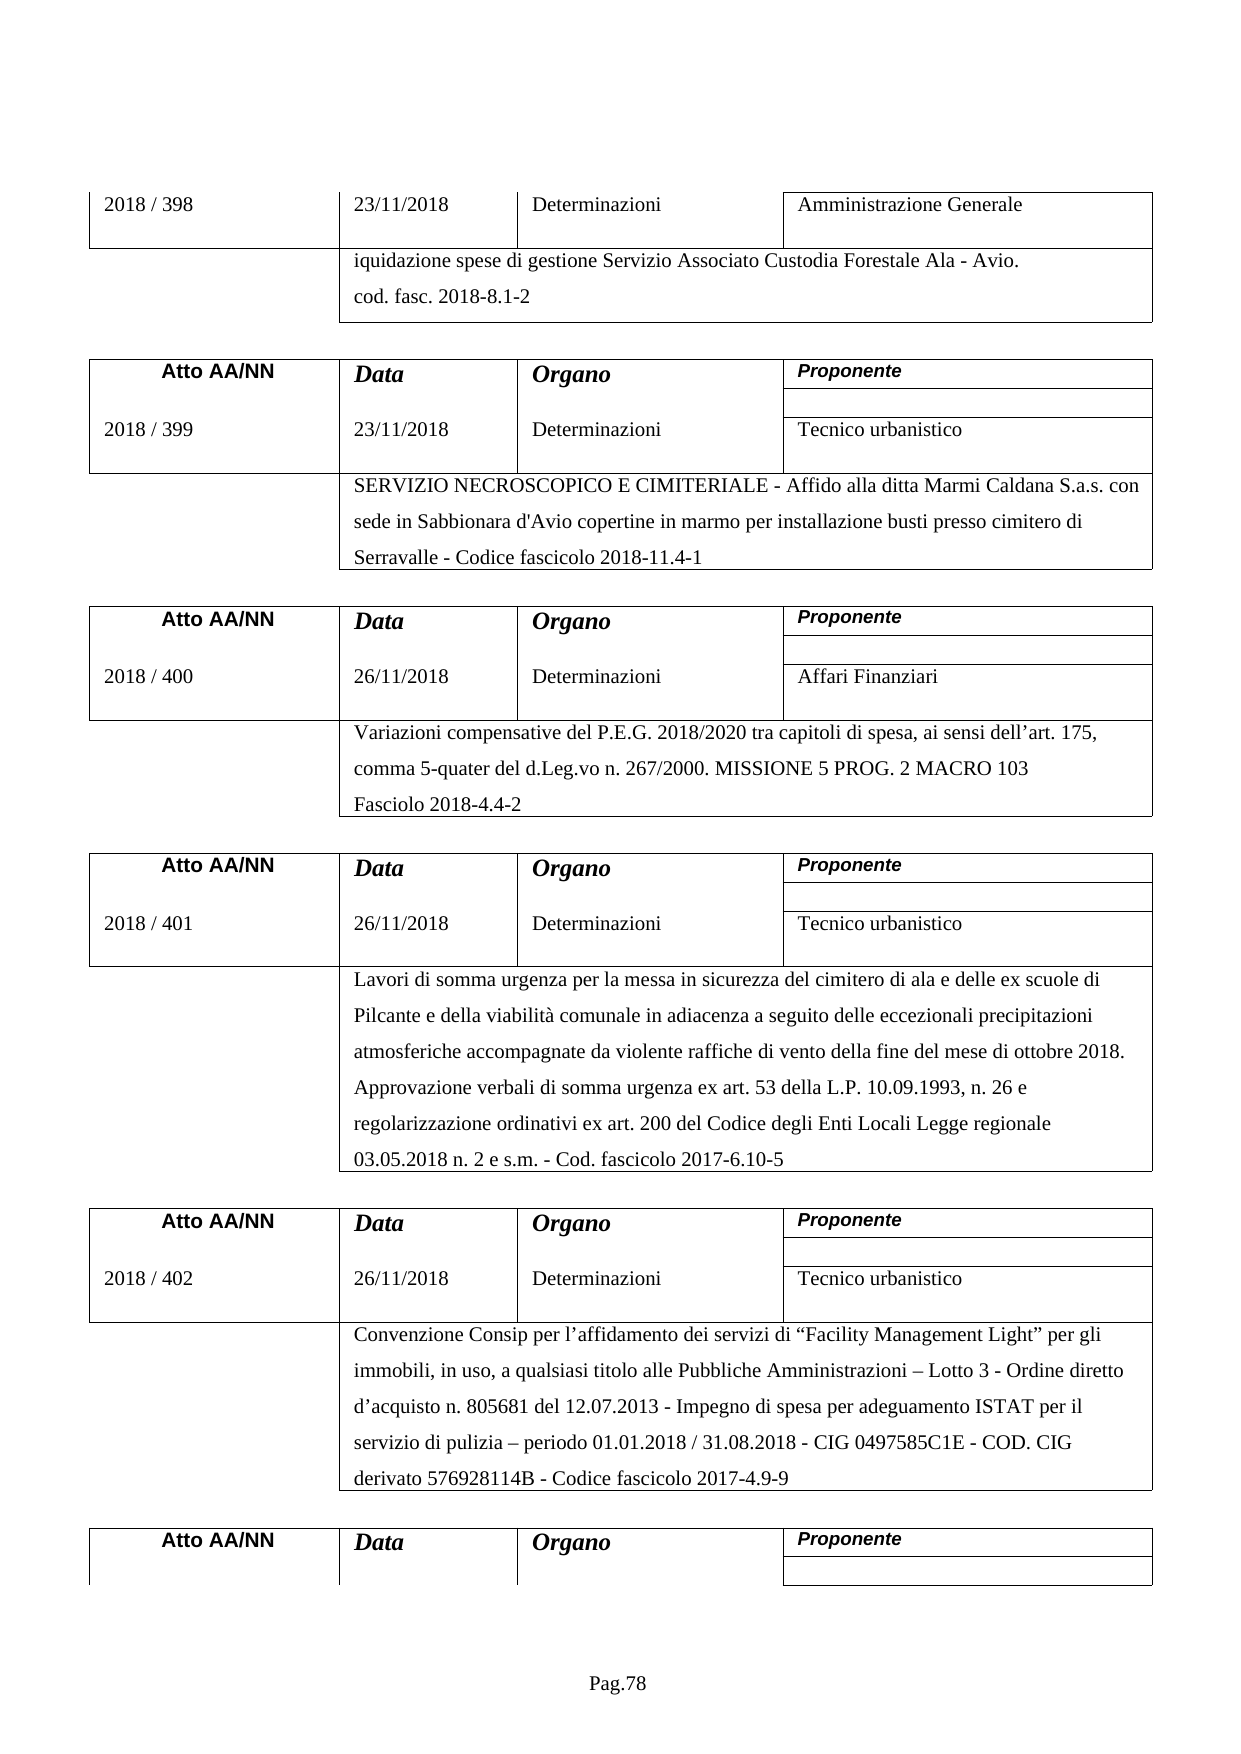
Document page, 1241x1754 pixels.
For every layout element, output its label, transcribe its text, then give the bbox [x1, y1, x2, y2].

table_cell Variazioni compensative del P.E.G. 2018/2020 tra capitoli di spesa, ai sensi dell’art. 175, comma 5-quater del d.Leg.vo n. 267/2000. MISSIONE 5 PROG. 2 MACRO 103 Fasciolo 2018-4.4-2 [340, 721, 1152, 816]
table_header Data [340, 607, 517, 635]
table_cell Convenzione Consip per l’affidamento dei servizi di “Facility Management Light” per gli immobili, in uso, a qualsiasi titolo alle Pubbliche Amministrazioni – Lotto 3 - Ordine diretto d’acquisto n. 805681 del 12.07.2013 - Impegno di spesa per adeguamento ISTAT per il servizio di pulizia – periodo 01.01.2018 / 31.08.2018 - CIG 0497585C1E - COD. CIG derivato 576928114B - Codice fascicolo 2017-4.9-9 [340, 1323, 1152, 1490]
table_cell [340, 1556, 517, 1585]
table_cell [339, 1172, 1152, 1208]
table_cell [340, 1237, 517, 1266]
table_header Proponente [784, 1209, 1152, 1237]
table_cell [340, 388, 517, 417]
table_header Data [340, 1529, 517, 1556]
table_cell [89, 569, 339, 606]
table_cell [89, 1171, 339, 1208]
table_cell 2018 / 400 [90, 664, 339, 719]
table_cell [90, 635, 339, 664]
table_cell [518, 1237, 783, 1266]
table_cell [339, 817, 1152, 853]
table_header Data [340, 854, 517, 882]
table_cell [784, 1557, 1152, 1585]
table_cell [89, 967, 339, 1171]
table_cell Tecnico urbanistico [784, 418, 1152, 472]
table_cell [784, 389, 1152, 417]
table_cell [784, 636, 1152, 664]
table_cell [89, 816, 339, 853]
table_cell [340, 882, 517, 911]
table_header Organo [518, 360, 783, 388]
table_cell [89, 1490, 339, 1527]
table_cell [518, 635, 783, 664]
table_cell Lavori di somma urgenza per la messa in sicurezza del cimitero di ala e delle ex scuole di Pilcante e della viabilità comunale in adiacenza a seguito delle eccezionali precipitazioni atmosferiche accompagnate da violente raffiche di vento della fine del mese di ottobre 2018. Approvazione verbali di somma urgenza ex art. 53 della L.P. 10.09.1993, n. 26 e regolarizzazione ordinativi ex art. 200 del Codice degli Enti Locali Legge regionale 03.05.2018 n. 2 e s.m. - Cod. fascicolo 2017-6.10-5 [340, 967, 1152, 1171]
table_header Atto AA/NN [90, 1209, 339, 1237]
table_cell Amministrazione Generale [784, 193, 1152, 247]
table_cell Determinazioni [518, 1266, 783, 1322]
table_cell SERVIZIO NECROSCOPICO E CIMITERIALE - Affido alla ditta Marmi Caldana S.a.s. con sede in Sabbionara d'Avio copertine in marmo per installazione busti presso cimitero di Serravalle - Codice fascicolo 2018-11.4-1 [340, 474, 1152, 569]
table_cell [90, 882, 339, 911]
table_header Proponente [784, 607, 1152, 635]
table_cell [340, 635, 517, 664]
table_cell 26/11/2018 [340, 911, 517, 966]
table_header Data [340, 1209, 517, 1237]
table_cell Determinazioni [518, 664, 783, 719]
table_cell [89, 249, 339, 322]
table_header Proponente [784, 854, 1152, 882]
table_cell 2018 / 401 [90, 911, 339, 966]
table_cell Determinazioni [518, 192, 783, 247]
table_cell [518, 882, 783, 911]
table_cell [339, 1491, 1152, 1527]
table_cell 23/11/2018 [340, 417, 517, 472]
table_cell 2018 / 398 [90, 192, 339, 247]
table_cell [518, 1556, 783, 1585]
table_cell 23/11/2018 [340, 192, 517, 247]
table_cell Affari Finanziari [784, 665, 1152, 719]
table_header Proponente [784, 360, 1152, 388]
table_cell [90, 1237, 339, 1266]
table_header Organo [518, 607, 783, 635]
table_cell Tecnico urbanistico [784, 1267, 1152, 1322]
table_header Data [340, 360, 517, 388]
table_header Organo [518, 1209, 783, 1237]
table_cell 2018 / 402 [90, 1266, 339, 1322]
table_cell [784, 1238, 1152, 1266]
table_cell [784, 883, 1152, 911]
table_cell [518, 388, 783, 417]
table_header Atto AA/NN [90, 1529, 339, 1556]
table_cell iquidazione spese di gestione Servizio Associato Custodia Forestale Ala - Avio. cod. fasc. 2018-8.1-2 [340, 249, 1152, 322]
table_cell [89, 1323, 339, 1490]
table_cell 2018 / 399 [90, 417, 339, 472]
table_cell Determinazioni [518, 911, 783, 966]
table_cell [90, 1556, 339, 1585]
table_cell [89, 322, 339, 359]
table_cell [89, 474, 339, 569]
table_cell [339, 570, 1152, 606]
table_header Organo [518, 854, 783, 882]
table_cell [89, 721, 339, 816]
table_cell Determinazioni [518, 417, 783, 472]
table_cell 26/11/2018 [340, 664, 517, 719]
table_header Atto AA/NN [90, 854, 339, 882]
table_header Proponente [784, 1529, 1152, 1556]
table_header Atto AA/NN [90, 607, 339, 635]
table_cell 26/11/2018 [340, 1266, 517, 1322]
table_cell Tecnico urbanistico [784, 912, 1152, 966]
table_header Organo [518, 1529, 783, 1556]
table_header Atto AA/NN [90, 360, 339, 388]
table_cell [339, 323, 1152, 359]
table_cell [90, 388, 339, 417]
